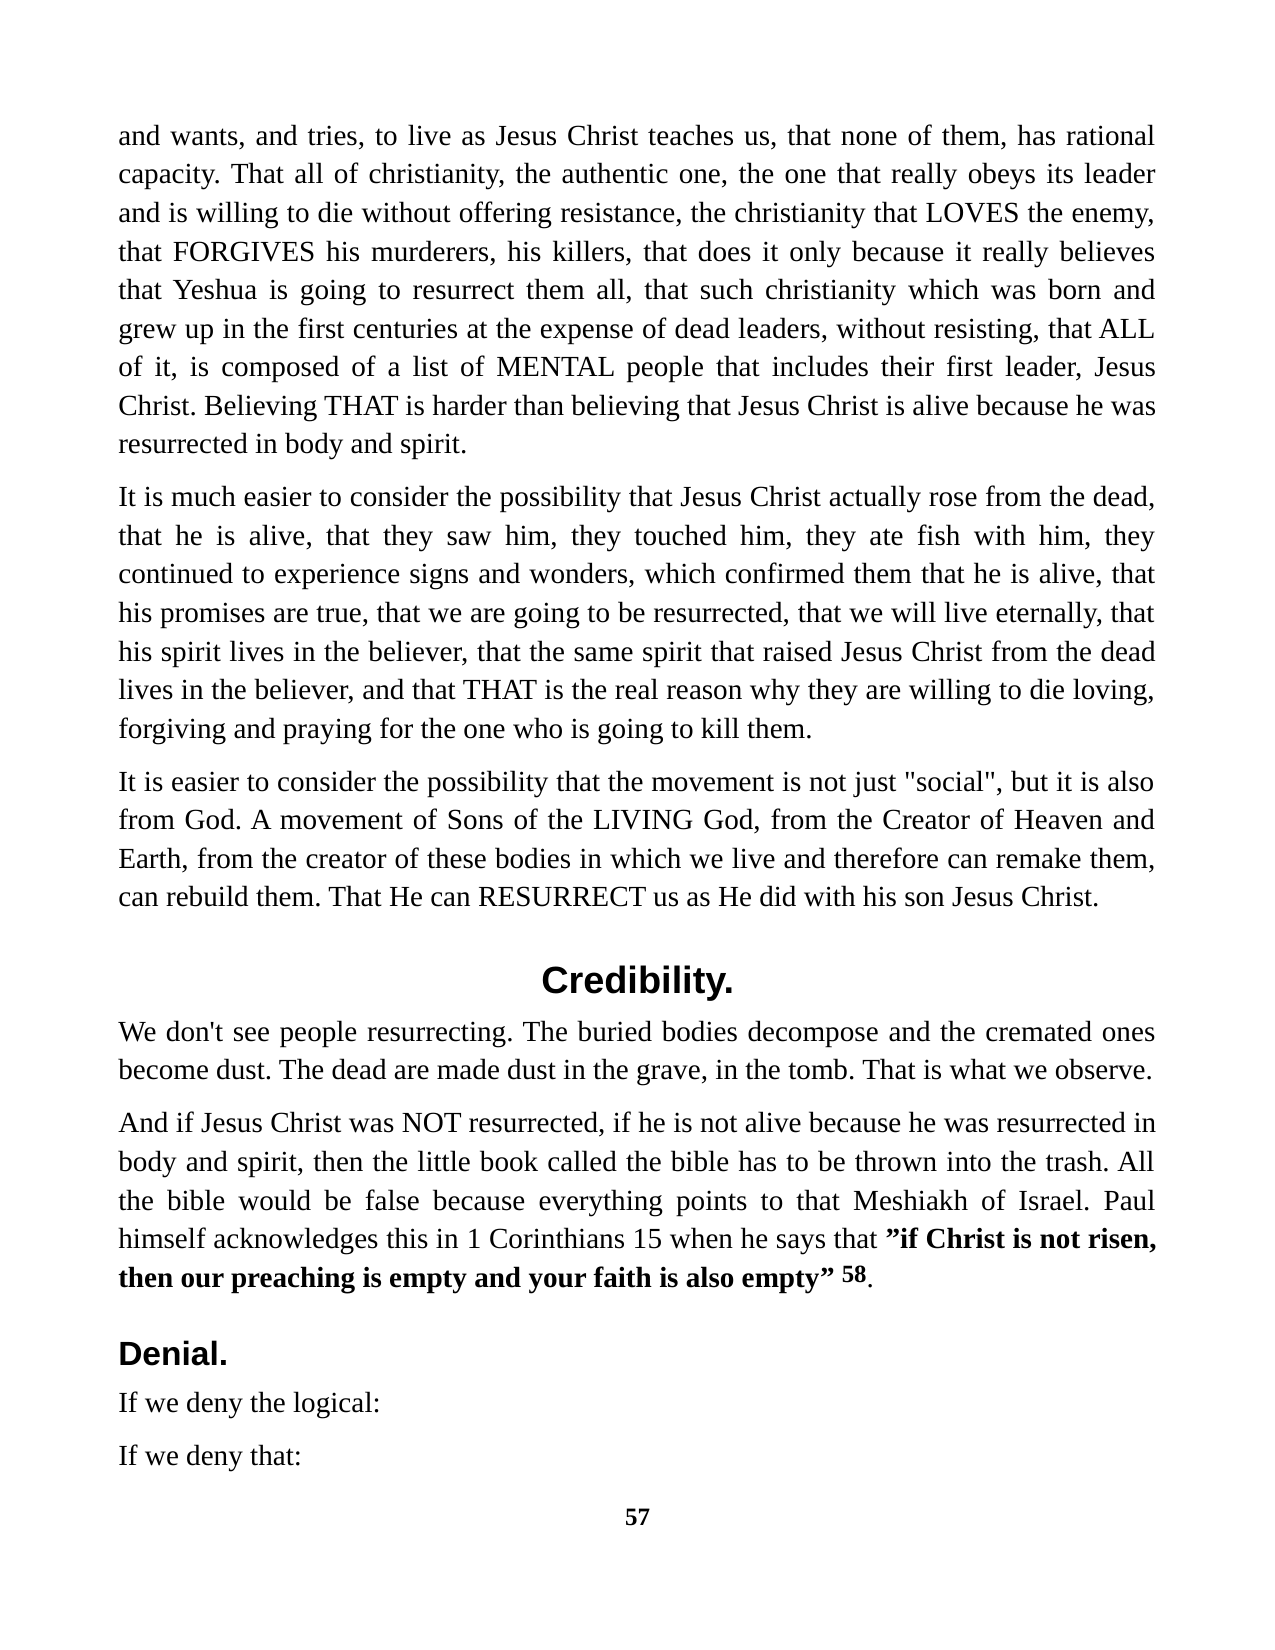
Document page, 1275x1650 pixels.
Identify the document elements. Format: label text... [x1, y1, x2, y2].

text We don't see people resurrecting. The buried bodies decompose and the cremated ones become dust. The dead are made dust in the grave, in the tomb. That is what we observe. [118, 1014, 1157, 1086]
text and wants, and tries, to live as Jesus Christ teaches us, that none of them, has rational capacity. That all of christianity, the authentic one, the one that really obeys its leader and is willing to die without offering resistance, the christianity that LOVES the enemy, that FORGIVES his murderers, his killers, that does it only because it really believes that Yeshua is going to resurrect them all, that such christianity which was born and grew up in the first centuries at the expense of dead leaders, without resisting, that ALL of it, is composed of a list of MENTAL people that includes their first leader, Jesus Christ. Believing THAT is harder than believing that Jesus Christ is alive because he was resurrected in body and spirit. [118, 118, 1157, 460]
text It is much easier to consider the possibility that Jesus Christ actually rose from the dead, that he is alive, that they saw him, they touched him, they ate fish with him, they continued to experience signs and wonders, which confirmed them that he is alive, that his promises are true, that we are going to be resurrected, that we will live eternally, that his spirit lives in the believer, that the same spirit that raised Jesus Christ from the dead lives in the believer, and that THAT is the real reason why they are willing to die loving, forgiving and praying for the one who is going to kill them. [118, 479, 1157, 744]
subtitle Denial. [118, 1334, 1157, 1372]
text If we deny that: [118, 1438, 1157, 1471]
text If we deny the logical: [118, 1385, 1157, 1418]
text And if Jesus Christ was NOT resurrected, if he is not alive because he was resurrected in body and spirit, then the little book called the bible has to be thrown into the trash. All the bible would be false because everything points to that Meshiakh of Israel. Paul himself acknowledges this in 1 Corinthians 15 when he says that ”if Christ is not risen, then our preaching is empty and your faith is also empty” . [118, 1106, 1157, 1293]
subtitle Credibility. [118, 958, 1157, 1001]
text It is easier to consider the possibility that the movement is not just "social", but it is also from God. A movement of Sons of the LIVING God, from the Creator of Heaven and Earth, from the creator of these bodies in which we live and therefore can remake them, can rebuild them. That He can RESURRECT us as He did with his son Jesus Christ. [118, 764, 1157, 913]
